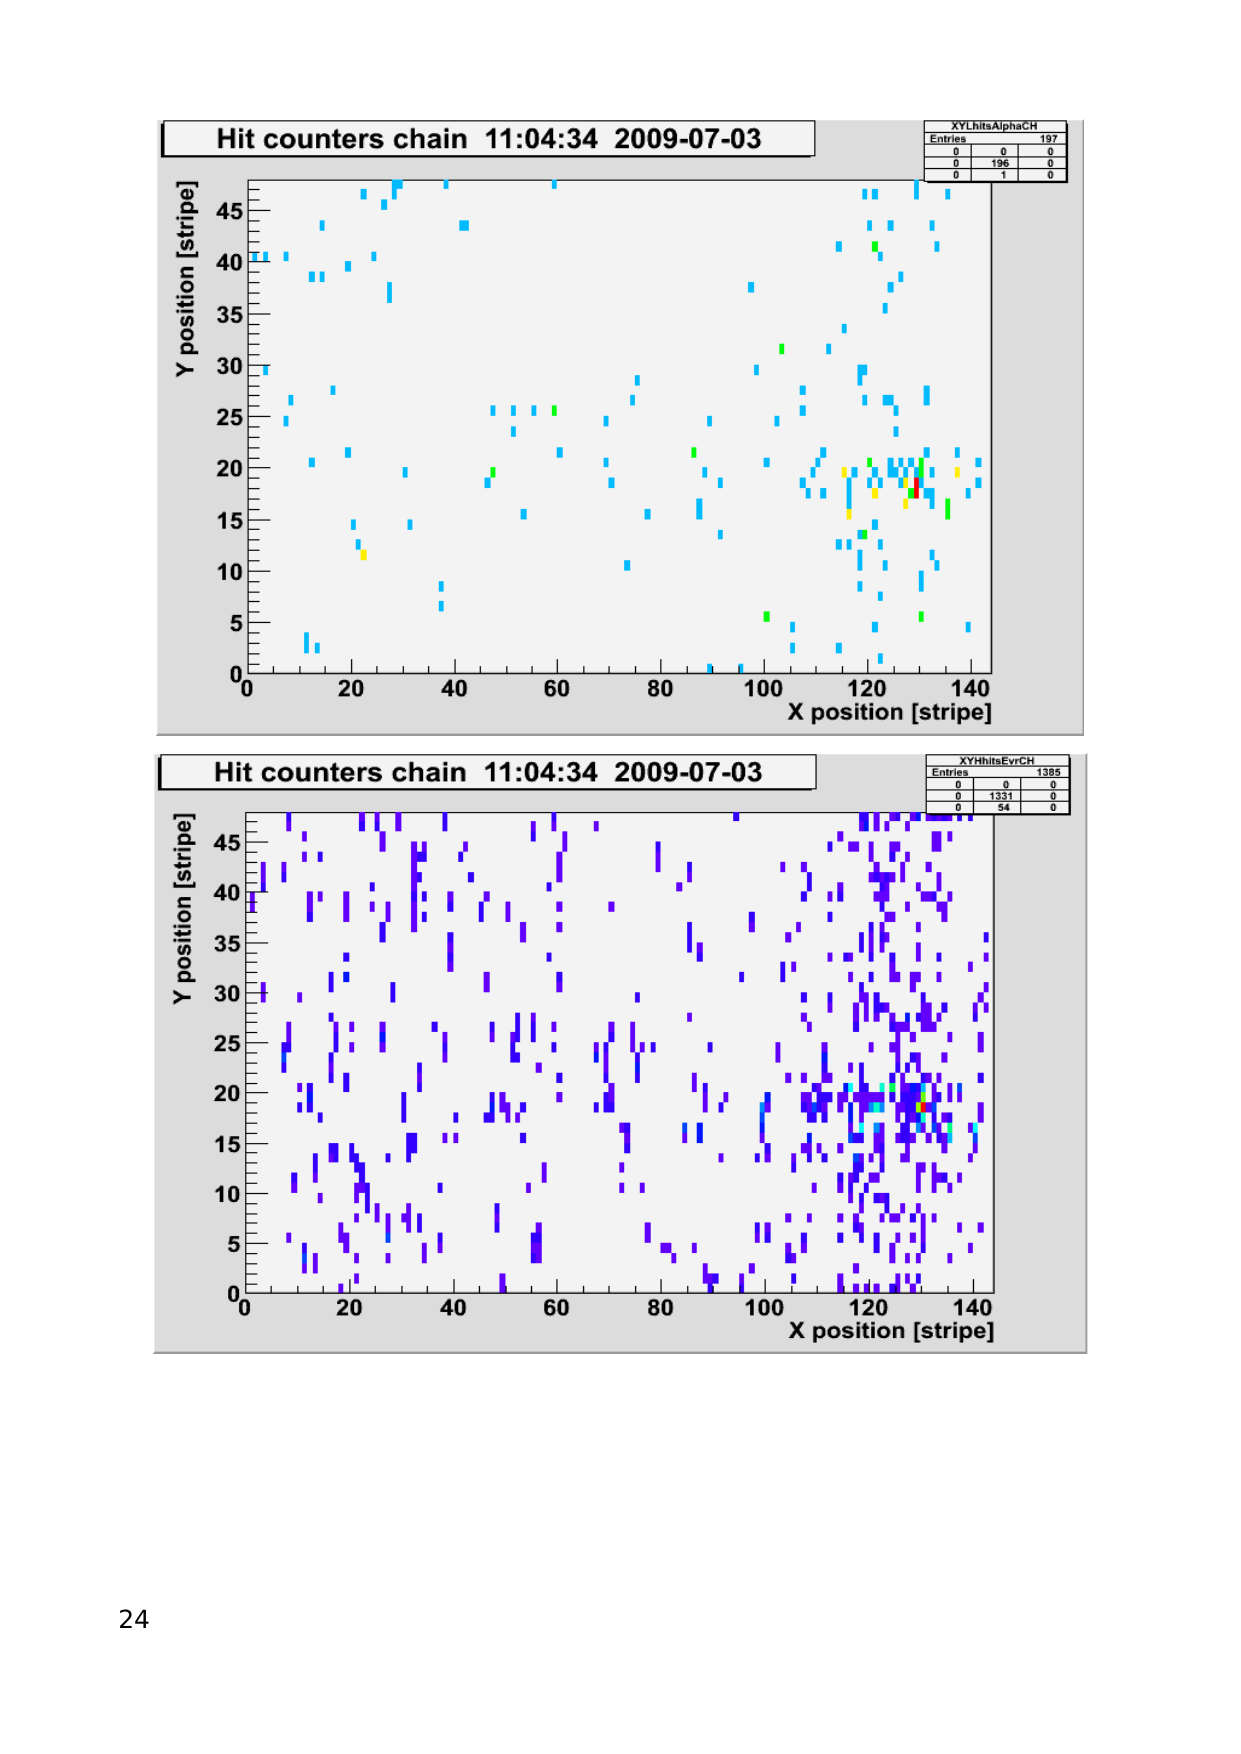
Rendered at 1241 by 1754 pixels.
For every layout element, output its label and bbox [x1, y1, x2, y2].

picture [156, 118, 1084, 736]
picture [152, 753, 1088, 1354]
